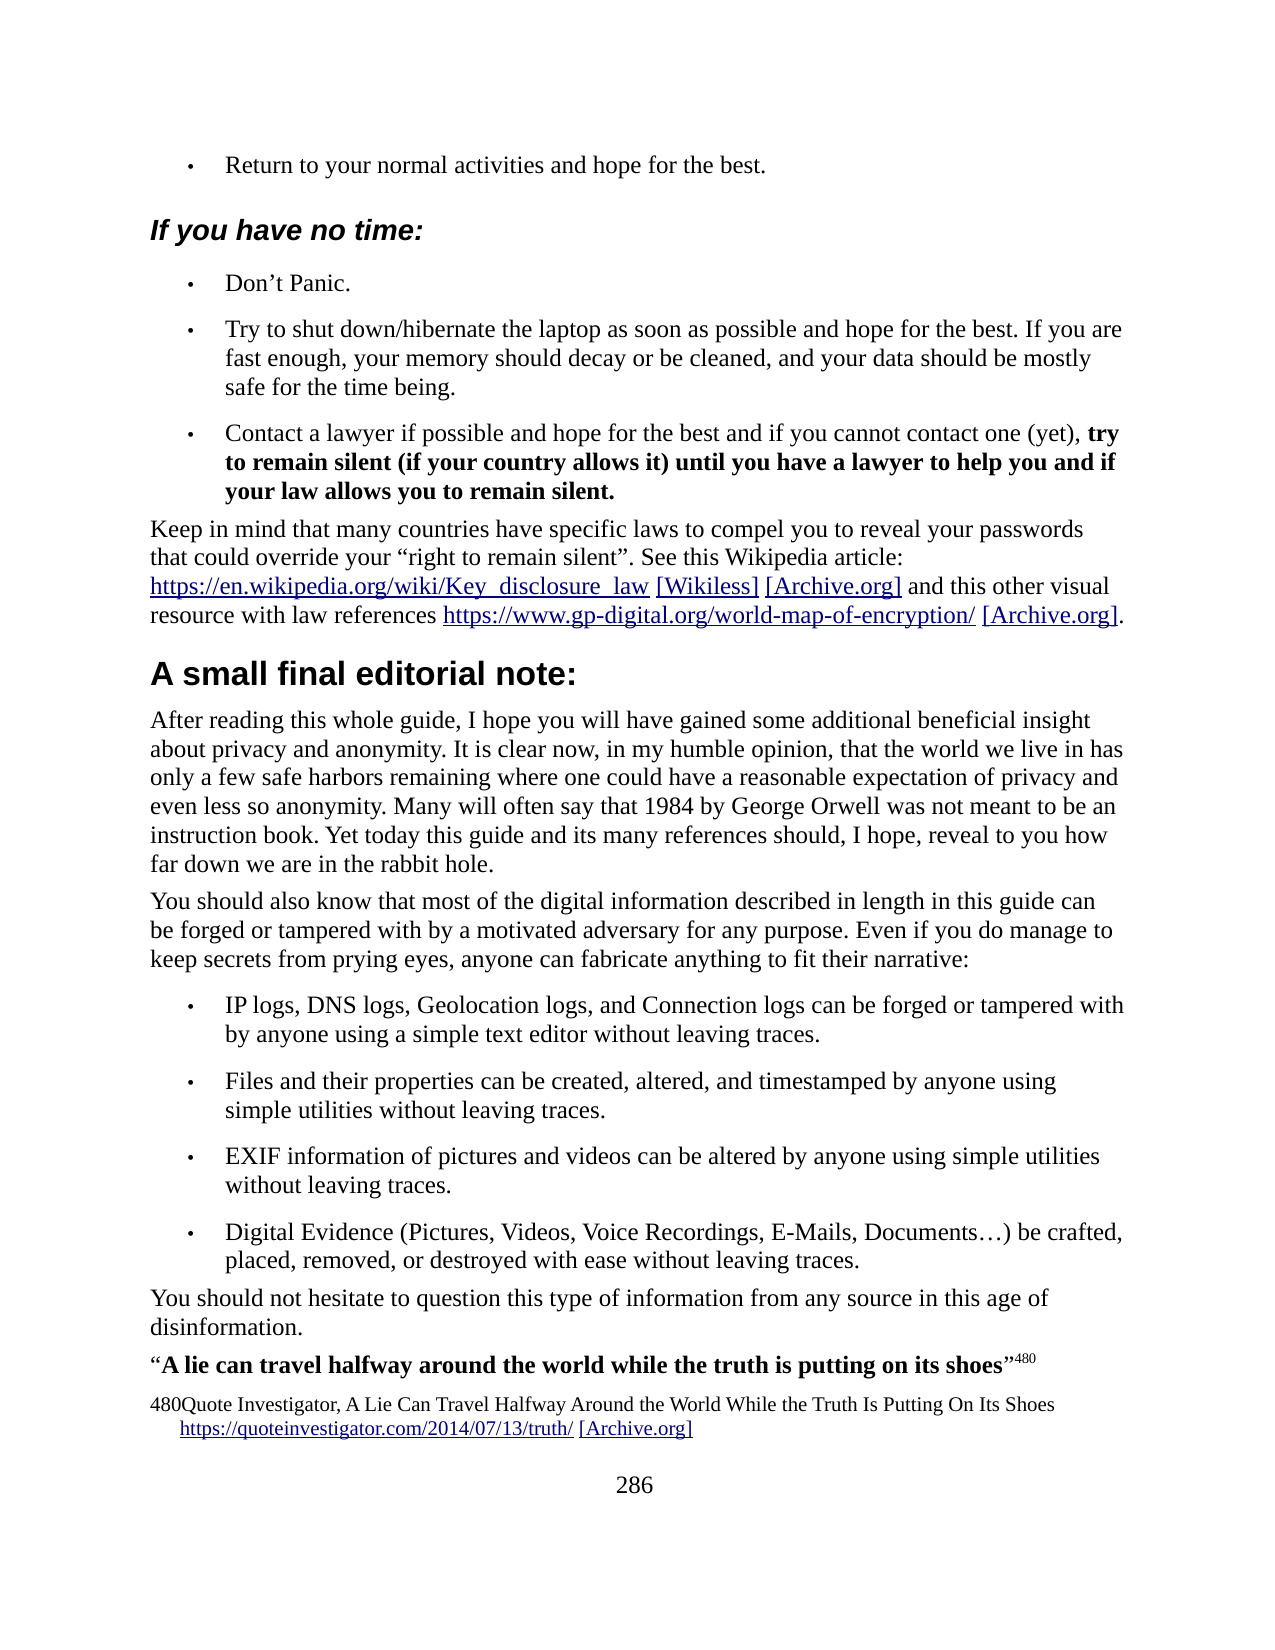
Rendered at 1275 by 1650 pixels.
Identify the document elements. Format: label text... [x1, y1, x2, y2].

text After reading this whole guide, I hope you will have gained some additional beneficial insight about privacy and anonymity. It is clear now, in my humble opinion, that the world we live in has only a few safe harbors remaining where one could have a reasonable expectation of privacy and even less so anonymity. Many will often say that 1984 by George Orwell was not meant to be an instruction book. Yet today this guide and its many references should, I hope, reveal to you how far down we are in the rabbit hole. [150, 705, 1125, 877]
list Contact a lawyer if possible and hope for the best and if you cannot contact one (yet), try to remain silent (if your country allows it) until you have a lawyer to help you and if your law allows you to remain silent. [187, 418, 1125, 505]
text “A lie can travel halfway around the world while the truth is putting on its shoes” [150, 1350, 1125, 1378]
list Don’t Panic. [187, 268, 1125, 296]
list Return to your normal activities and hope for the best. [187, 150, 1125, 179]
text You should not hesitate to question this type of information from any source in this age of disinformation. [150, 1283, 1125, 1341]
list EXIF information of pictures and videos can be altered by anyone using simple utilities without leaving traces. [187, 1141, 1125, 1199]
list Try to shut down/hibernate the laptop as soon as possible and hope for the best. If you are fast enough, your memory should decay or be cleaned, and your data should be mostly safe for the time being. [187, 314, 1125, 401]
text You should also know that most of the digital information described in length in this guide can be forged or tampered with by a motivated adversary for any purpose. Even if you do manage to keep secrets from prying eyes, anyone can fabricate anything to fit their narrative: [150, 886, 1125, 973]
text Keep in mind that many countries have specific laws to compel you to reveal your passwords that could override your “right to remain silent”. See this Wikipedia article: https://en.wikipedia.org/wiki/Key_disclosure_law [Wikiless] [Archive.org] and this other visual resource with law references https://www.gp-digital.org/world-map-of-encryption/ [Archive.org]. [150, 514, 1125, 629]
list IP logs, DNS logs, Geolocation logs, and Connection logs can be forged or tampered with by anyone using a simple text editor without leaving traces. [187, 991, 1125, 1048]
list Files and their properties can be created, altered, and timestamped by anyone using simple utilities without leaving traces. [187, 1066, 1125, 1123]
subtitle A small final editorial note: [150, 654, 1125, 692]
text Quote Investigator, A Lie Can Travel Halfway Around the World While the Truth Is Putting On Its Shoes https://quoteinvestigator.com/2014/07/13/truth/ [Archive.org] [150, 1392, 1125, 1440]
subtitle If you have no time: [150, 213, 1125, 246]
list Digital Evidence (Pictures, Videos, Voice Recordings, E-Mails, Documents…) be crafted, placed, removed, or destroyed with ease without leaving traces. [187, 1217, 1125, 1274]
